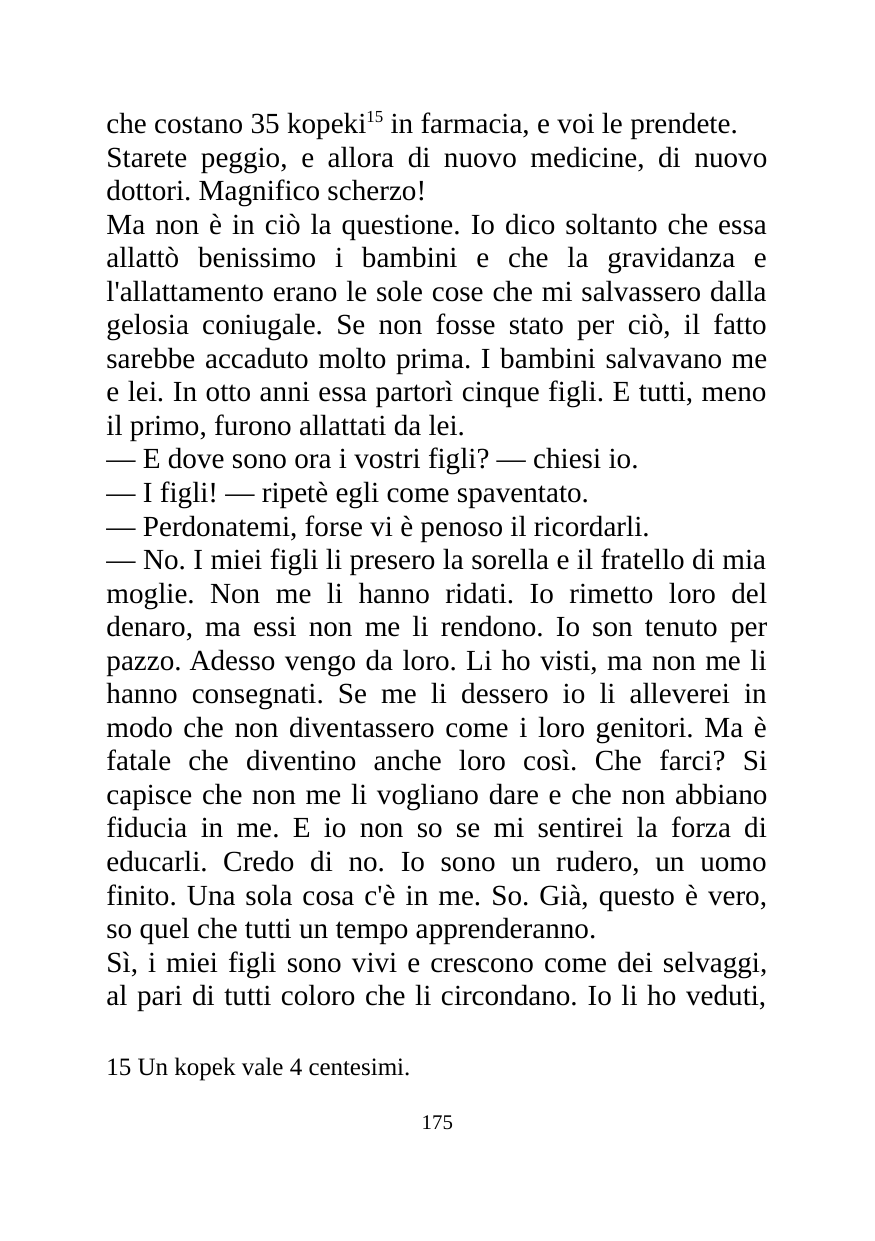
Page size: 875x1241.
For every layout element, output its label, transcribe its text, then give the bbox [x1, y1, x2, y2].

text Sì, i miei figli sono vivi e crescono come dei selvaggi, al pari di tutti coloro che li circondano. Io li ho veduti, [106, 945, 768, 1012]
text Starete peggio, e allora di nuovo medicine, di nuovo dottori. Magnifico scherzo! [106, 140, 768, 207]
text — Perdonatemi, forse vi è penoso il ricordarli. [106, 509, 768, 542]
text che costano 35 kopeki in farmacia, e voi le prendete. [106, 106, 768, 140]
text — No. I miei figli li presero la sorella e il fratello di mia moglie. Non me li hanno ridati. Io rimetto loro del denaro, ma essi non me li rendono. Io son tenuto per pazzo. Adesso vengo da loro. Li ho visti, ma non me li hanno consegnati. Se me li dessero io li alleverei in modo che non diventassero come i loro genitori. Ma è fatale che diventino anche loro così. Che farci? Si capisce che non me li vogliano dare e che non abbiano fiducia in me. E io non so se mi sentirei la forza di educarli. Credo di no. Io sono un rudero, un uomo finito. Una sola cosa c'è in me. So. Già, questo è vero, so quel che tutti un tempo apprenderanno. [106, 542, 768, 945]
text — I figli! — ripetè egli come spaventato. [106, 475, 768, 509]
text Un kopek vale 4 centesimi. [106, 1052, 768, 1080]
text — E dove sono ora i vostri figli? — chiesi io. [106, 442, 768, 475]
text Ma non è in ciò la questione. Io dico soltanto che essa allattò benissimo i bambini e che la gravidanza e l'allattamento erano le sole cose che mi salvassero dalla gelosia coniugale. Se non fosse stato per ciò, il fatto sarebbe accaduto molto prima. I bambini salvavano me e lei. In otto anni essa partorì cinque figli. E tutti, meno il primo, furono allattati da lei. [106, 207, 768, 442]
